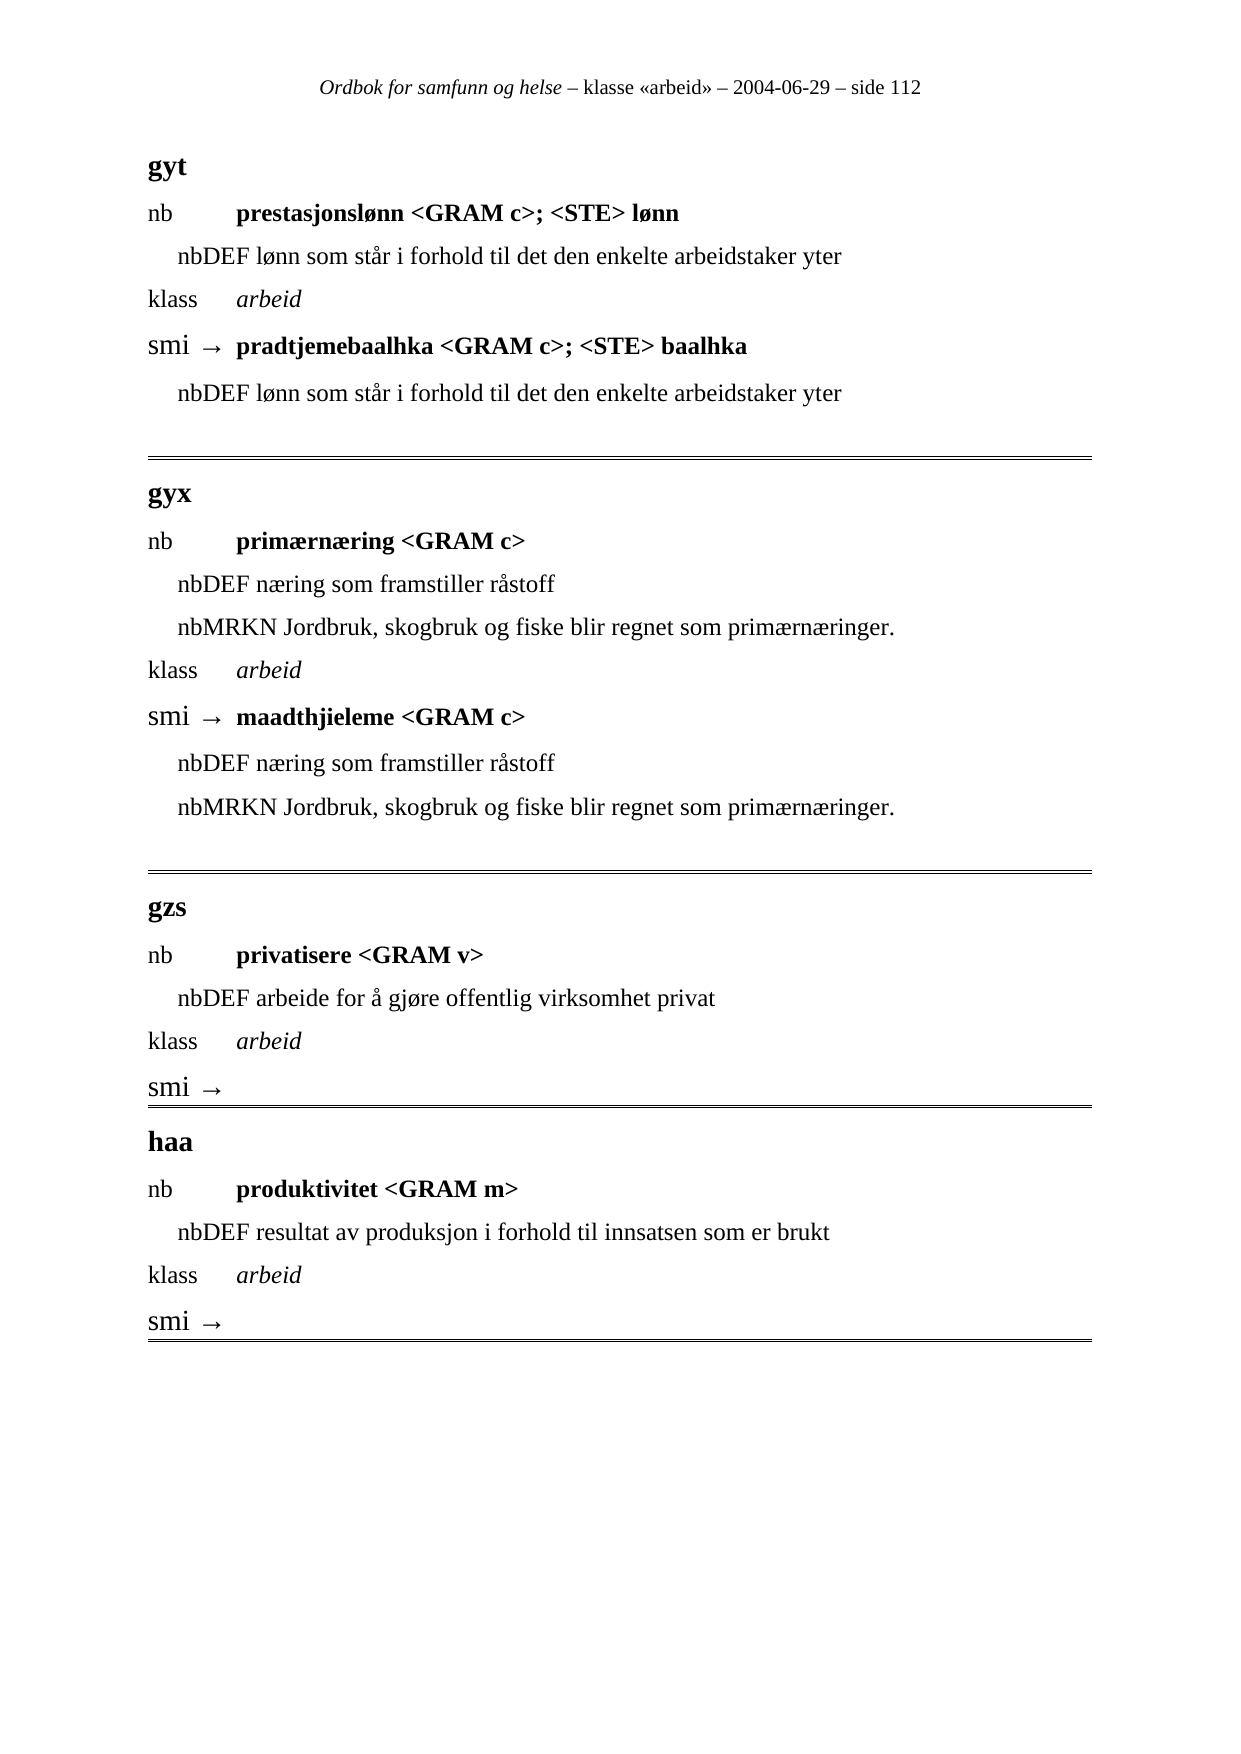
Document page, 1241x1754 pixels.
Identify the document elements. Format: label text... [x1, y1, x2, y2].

text klass arbeid [148, 1260, 1092, 1289]
text gzs [148, 889, 1092, 923]
text klass arbeid [148, 284, 1092, 313]
text nbMRKN Jordbruk, skogbruk og fiske blir regnet som primærnæringer. [177, 792, 1092, 820]
text klass arbeid [148, 1026, 1092, 1055]
text klass arbeid [148, 655, 1092, 684]
text nb produktivitet <GRAM m> [148, 1174, 1092, 1203]
text nbDEF næring som framstiller råstoff [177, 748, 1092, 777]
text nbDEF lønn som står i forhold til det den enkelte arbeidstaker yter [177, 378, 1092, 406]
text gyx [148, 475, 1092, 509]
text haa [148, 1124, 1092, 1157]
text nb prestasjonslønn <GRAM c>; <STE> lønn [148, 198, 1092, 227]
text smi → [148, 1069, 1092, 1105]
text nbDEF lønn som står i forhold til det den enkelte arbeidstaker yter [177, 241, 1092, 270]
text nb privatisere <GRAM v> [148, 940, 1092, 968]
text nbDEF resultat av produksjon i forhold til innsatsen som er brukt [177, 1217, 1092, 1246]
text smi → [148, 1303, 1092, 1339]
text nbMRKN Jordbruk, skogbruk og fiske blir regnet som primærnæringer. [177, 612, 1092, 641]
text smi → maadthjieleme <GRAM c> [148, 698, 1092, 732]
text gyt [148, 148, 1092, 181]
text nbDEF arbeide for å gjøre offentlig virksomhet privat [177, 983, 1092, 1012]
text nbDEF næring som framstiller råstoff [177, 569, 1092, 598]
text smi → pradtjemebaalhka <GRAM c>; <STE> baalhka [148, 327, 1092, 361]
text nb primærnæring <GRAM c> [148, 526, 1092, 554]
